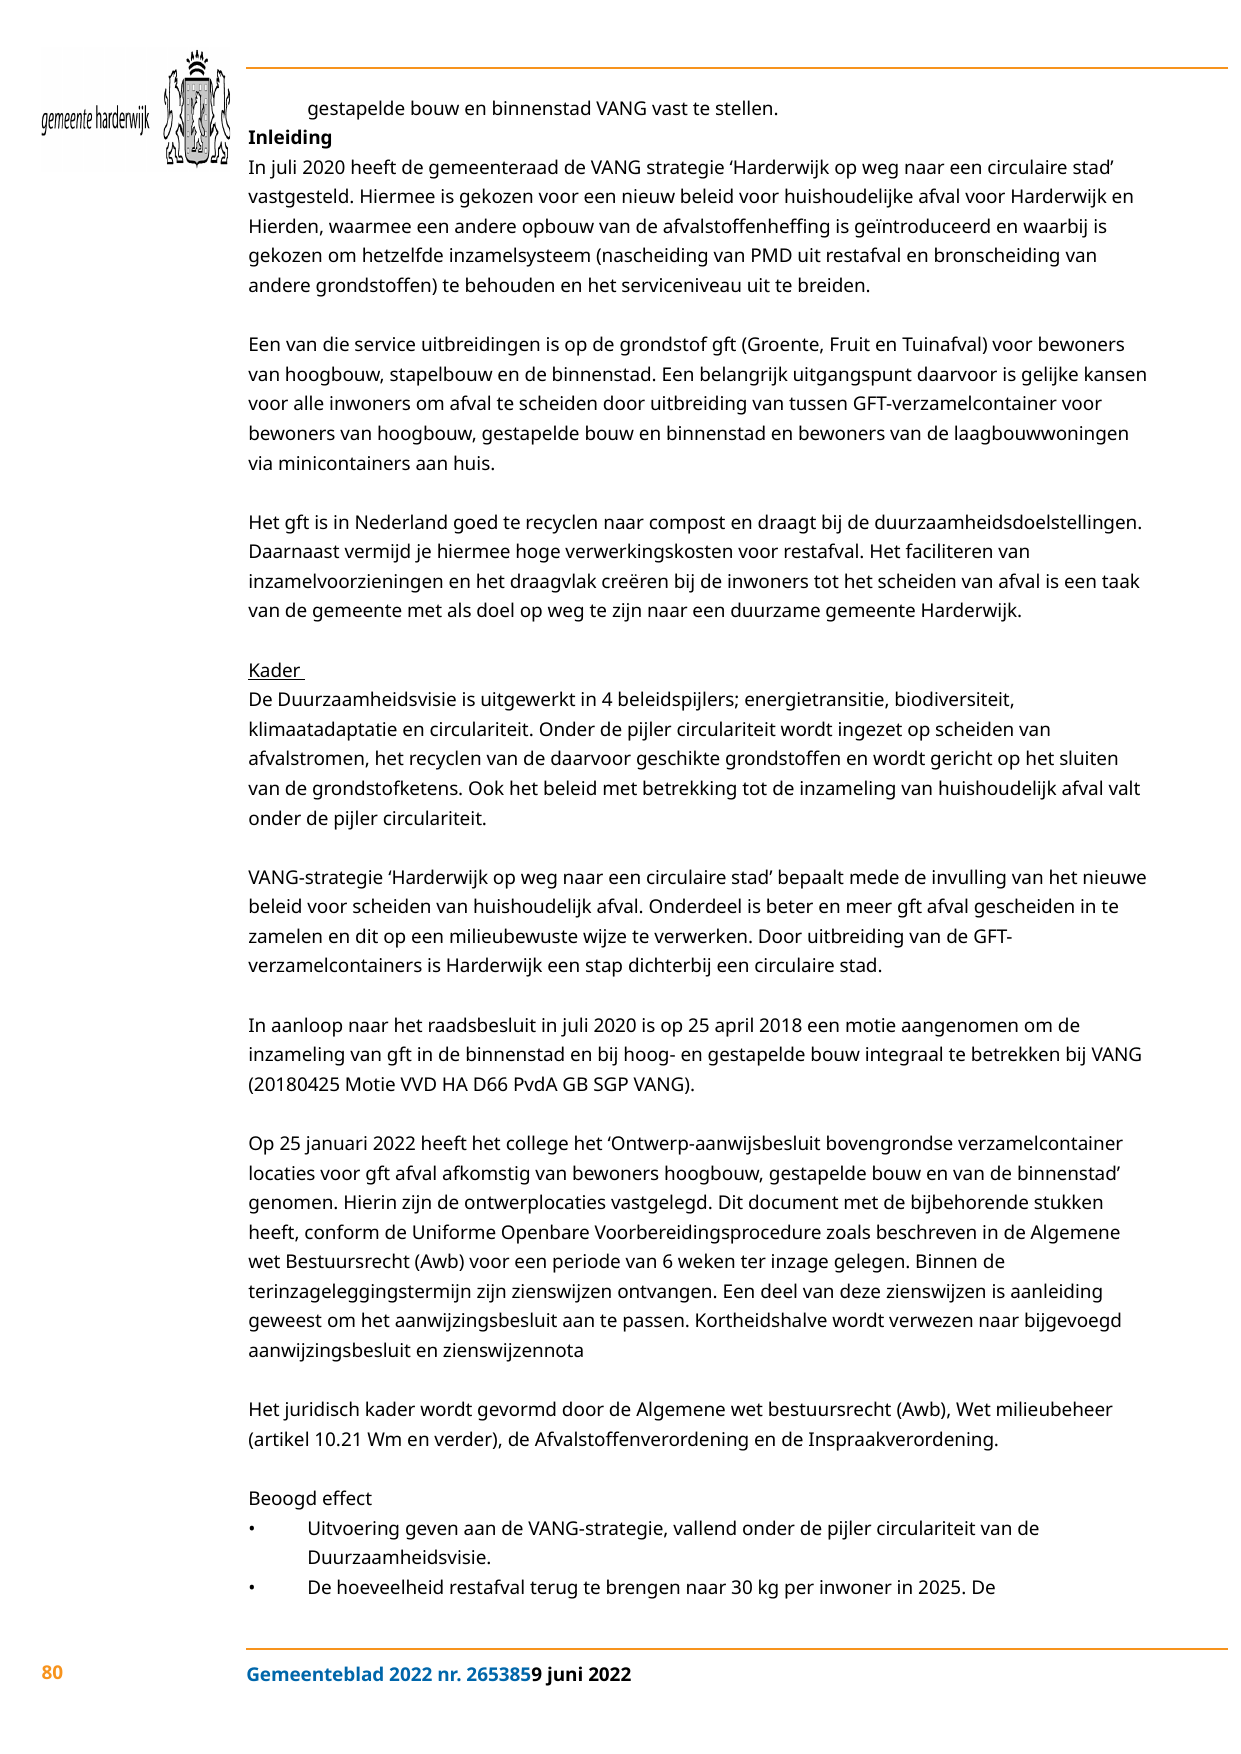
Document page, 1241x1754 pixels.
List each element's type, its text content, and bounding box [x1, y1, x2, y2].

text In aanloop naar het raadsbesluit in juli 2020 is op 25 april 2018 een motie aangenomen om de inzameling van gft in de binnenstad en bij hoog- en gestapelde bouw integraal te betrekken bij VANG (20180425 Motie VVD HA D66 PvdA GB SGP VANG). [248, 1012, 1152, 1097]
text Het gft is in Nederland goed te recyclen naar compost en draagt bij de duurzaamheidsdoelstellingen. Daarnaast vermijd je hiermee hoge verwerkingskosten voor restafval. Het faciliteren van inzamelvoorzieningen en het draagvlak creëren bij de inwoners tot het scheiden van afval is een taak van de gemeente met als doel op weg te zijn naar een duurzame gemeente Harderwijk. [248, 509, 1152, 623]
text VANG-strategie ‘Harderwijk op weg naar een circulaire stad’ bepaalt mede de invulling van het nieuwe beleid voor scheiden van huishoudelijk afval. Onderdeel is beter en meer gft afval gescheiden in te zamelen en dit op een milieubewuste wijze te verwerken. Door uitbreiding van de GFT-verzamelcontainers is Harderwijk een stap dichterbij een circulaire stad. [248, 864, 1152, 978]
list gestapelde bouw en binnenstad VANG vast te stellen. [248, 95, 1152, 121]
text Kader [248, 657, 1152, 683]
text Inleiding [248, 124, 1152, 150]
text Een van die service uitbreidingen is op de grondstof gft (Groente, Fruit en Tuinafval) voor bewoners van hoogbouw, stapelbouw en de binnenstad. Een belangrijk uitgangspunt daarvoor is gelijke kansen voor alle inwoners om afval te scheiden door uitbreiding van tussen GFT-verzamelcontainer voor bewoners van hoogbouw, gestapelde bouw en binnenstad en bewoners van de laagbouwwoningen via minicontainers aan huis. [248, 331, 1152, 476]
text In juli 2020 heeft de gemeenteraad de VANG strategie ‘Harderwijk op weg naar een circulaire stad’ vastgesteld. Hiermee is gekozen voor een nieuw beleid voor huishoudelijke afval voor Harderwijk en Hierden, waarmee een andere opbouw van de afvalstoffenheffing is geïntroduceerd en waarbij is gekozen om hetzelfde inzamelsysteem (nascheiding van PMD uit restafval en bronscheiding van andere grondstoffen) te behouden en het serviceniveau uit te breiden. [248, 154, 1152, 298]
text Beoogd effect [248, 1485, 1152, 1511]
list De hoeveelheid restafval terug te brengen naar 30 kg per inwoner in 2025. De [248, 1574, 1152, 1600]
list Uitvoering geven aan de VANG-strategie, vallend onder de pijler circulariteit van de Duurzaamheidsvisie. [248, 1515, 1152, 1570]
picture [41, 47, 231, 172]
text De Duurzaamheidsvisie is uitgewerkt in 4 beleidspijlers; energietransitie, biodiversiteit, klimaatadaptatie en circulariteit. Onder de pijler circulariteit wordt ingezet op scheiden van afvalstromen, het recyclen van de daarvoor geschikte grondstoffen en wordt gericht op het sluiten van de grondstofketens. Ook het beleid met betrekking tot de inzameling van huishoudelijk afval valt onder de pijler circulariteit. [248, 686, 1152, 831]
text Het juridisch kader wordt gevormd door de Algemene wet bestuursrecht (Awb), Wet milieubeheer (artikel 10.21 Wm en verder), de Afvalstoffenverordening en de Inspraakverordening. [248, 1396, 1152, 1452]
text Op 25 januari 2022 heeft het college het ‘Ontwerp-aanwijsbesluit bovengrondse verzamelcontainer locaties voor gft afval afkomstig van bewoners hoogbouw, gestapelde bouw en van de binnenstad’ genomen. Hierin zijn de ontwerplocaties vastgelegd. Dit document met de bijbehorende stukken heeft, conform de Uniforme Openbare Voorbereidingsprocedure zoals beschreven in de Algemene wet Bestuursrecht (Awb) voor een periode van 6 weken ter inzage gelegen. Binnen de terinzageleggingstermijn zijn zienswijzen ontvangen. Een deel van deze zienswijzen is aanleiding geweest om het aanwijzingsbesluit aan te passen. Kortheidshalve wordt verwezen naar bijgevoegd aanwijzingsbesluit en zienswijzennota [248, 1130, 1152, 1363]
